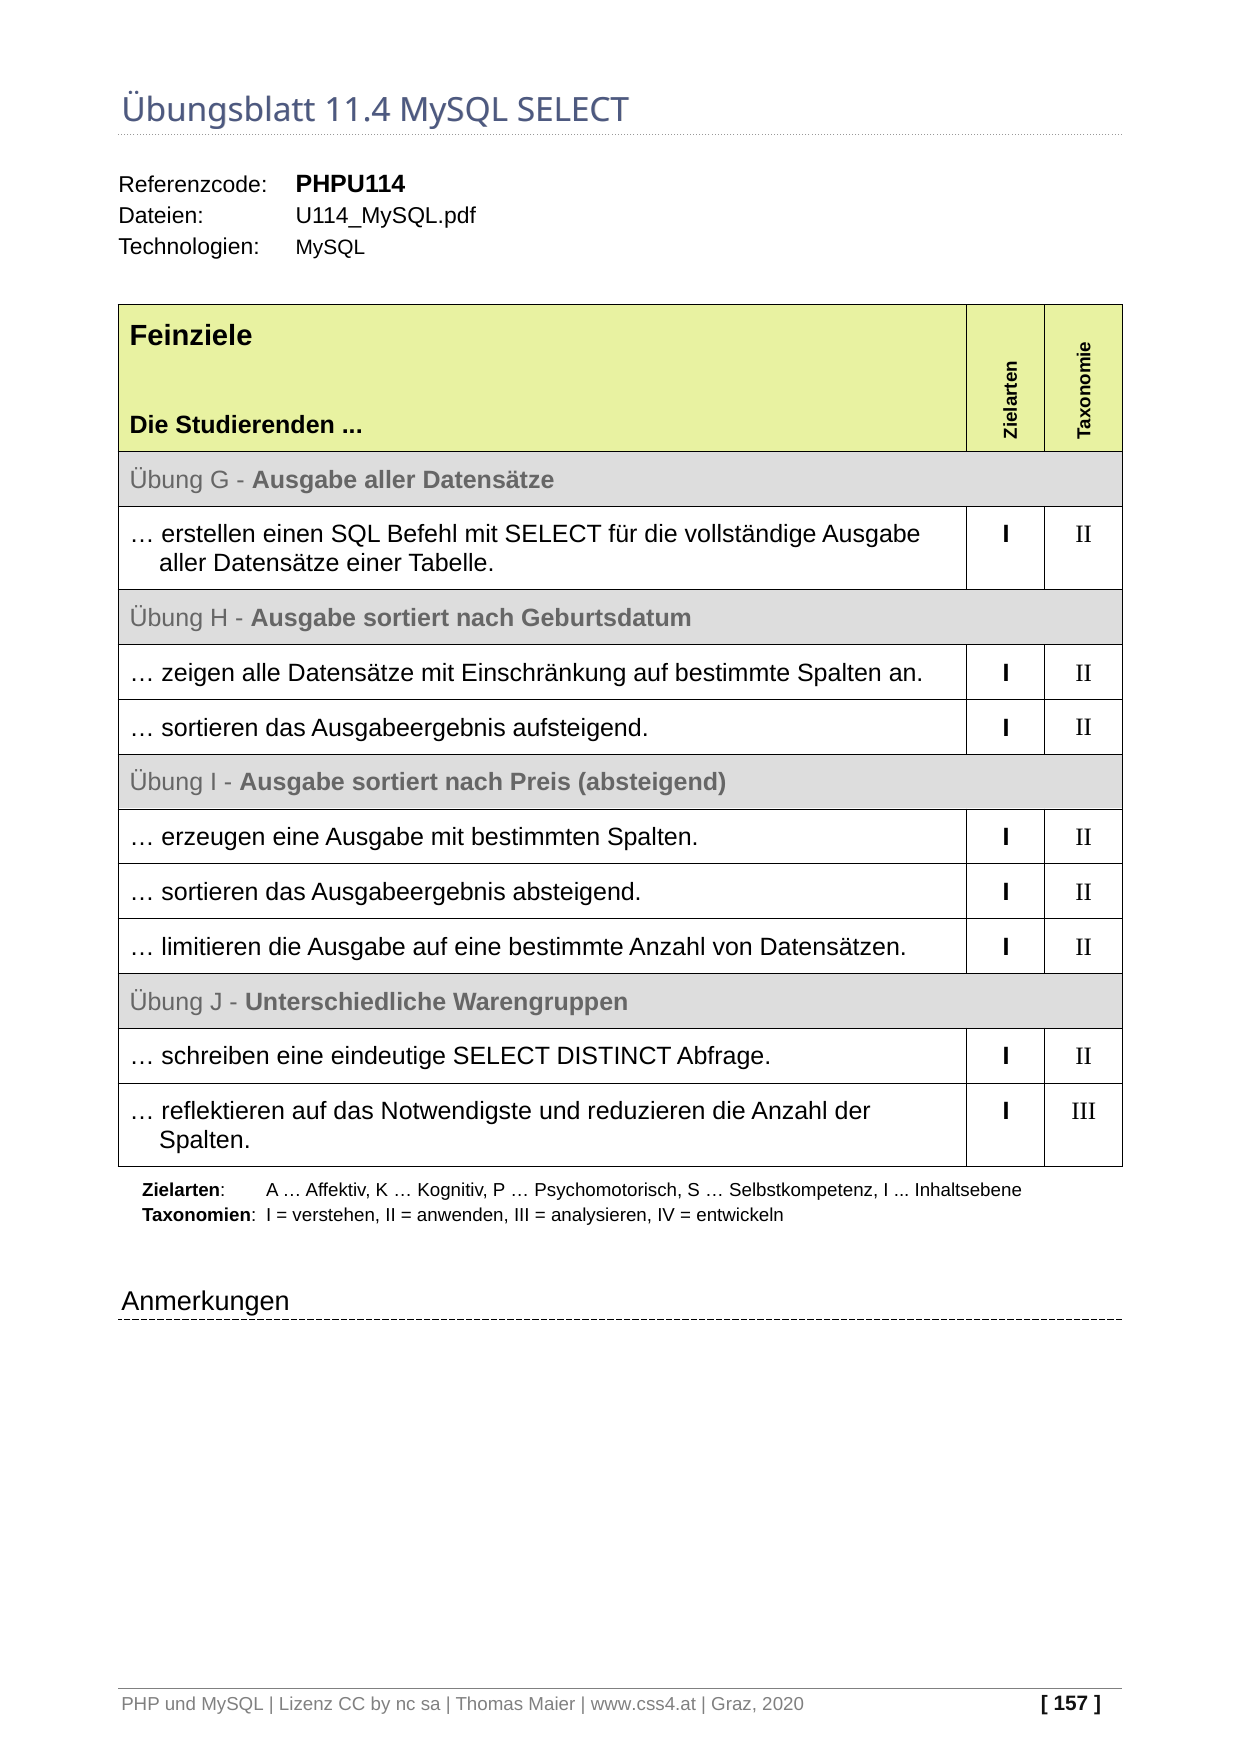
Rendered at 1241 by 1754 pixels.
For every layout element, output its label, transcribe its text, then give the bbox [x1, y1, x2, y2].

table_cell I [967, 507, 1044, 589]
table_cell II [1045, 810, 1122, 863]
table_cell II [1045, 864, 1122, 918]
table_cell … erzeugen eine Ausgabe mit bestimmten Spalten. [119, 810, 966, 863]
table_header Zielarten [967, 305, 1044, 451]
text Anmerkungen [118, 1282, 1122, 1319]
text Referenzcode: PHPU114 [118, 169, 1122, 198]
text Technologien: MySQL [118, 233, 1122, 259]
table_cell … reflektieren auf das Notwendigste und reduzieren die Anzahl der Spalten. [119, 1084, 966, 1166]
text Zielarten: A … Affektiv, K … Kognitiv, P … Psychomotorisch, S … Selbstkompetenz, I ... Inhaltsebene Taxonomien: I = verstehen, II = anwenden, III = analysieren, IV = entwickeln [142, 1179, 1122, 1225]
table_cell I [967, 645, 1044, 699]
table_cell II [1045, 919, 1122, 973]
table_cell II [1045, 700, 1122, 754]
table_cell … zeigen alle Datensätze mit Einschränkung auf bestimmte Spalten an. [119, 645, 966, 699]
table_header Feinziele Die Studierenden ... [119, 305, 966, 451]
table_cell II [1045, 645, 1122, 699]
table_header Taxonomie [1045, 305, 1122, 451]
subtitle Übungsblatt 11.4 MySQL SELECT [118, 83, 1122, 134]
table_cell II [1045, 1029, 1122, 1082]
table_cell I [967, 700, 1044, 754]
table_cell Übung I - Ausgabe sortiert nach Preis (absteigend) [119, 755, 1122, 808]
table_cell I [967, 864, 1044, 918]
table_cell II [1045, 507, 1122, 589]
table_cell … limitieren die Ausgabe auf eine bestimmte Anzahl von Datensätzen. [119, 919, 966, 973]
table_cell Übung G - Ausgabe aller Datensätze [119, 452, 1122, 506]
table_cell I [967, 1029, 1044, 1082]
table_cell … schreiben eine eindeutige SELECT DISTINCT Abfrage. [119, 1029, 966, 1082]
table_cell Übung H - Ausgabe sortiert nach Geburtsdatum [119, 590, 1122, 644]
table_cell Übung J - Unterschiedliche Warengruppen [119, 974, 1122, 1028]
table_cell … erstellen einen SQL Befehl mit SELECT für die vollständige Ausgabe aller Datensätze einer Tabelle. [119, 507, 966, 589]
table_cell … sortieren das Ausgabeergebnis aufsteigend. [119, 700, 966, 754]
table_cell III [1045, 1084, 1122, 1166]
table_cell I [967, 919, 1044, 973]
table_cell I [967, 1084, 1044, 1166]
text Dateien: U114_MySQL.pdf [118, 202, 1122, 229]
table_cell … sortieren das Ausgabeergebnis absteigend. [119, 864, 966, 918]
table_cell I [967, 810, 1044, 863]
